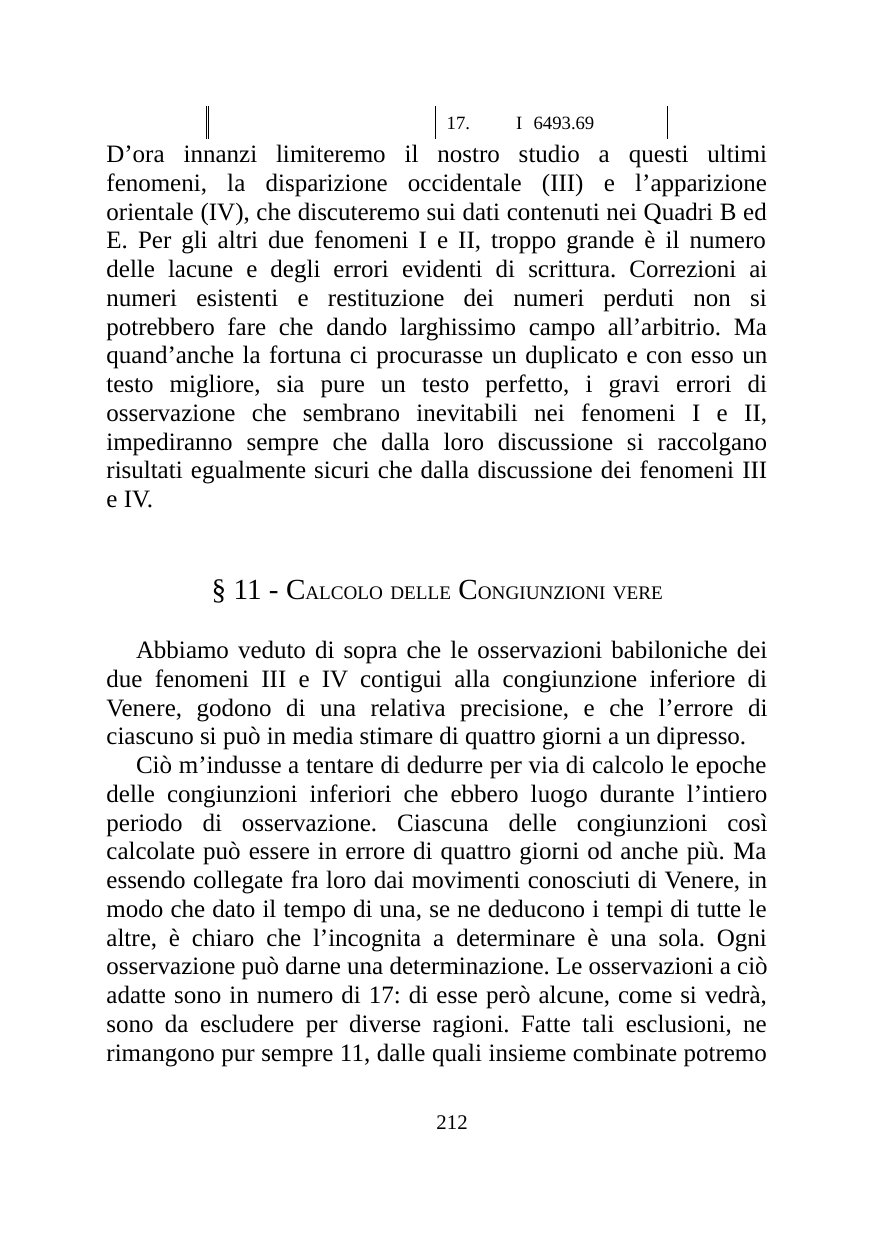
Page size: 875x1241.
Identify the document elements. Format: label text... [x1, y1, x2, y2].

table_cell [209, 106, 251, 139]
text § 11 - Calcolo delle Congiunzioni vere [106, 572, 768, 606]
text D’ora innanzi limiteremo il nostro studio a questi ultimi fenomeni, la disparizione occidentale (III) e l’apparizione orientale (IV), che discuteremo sui dati contenuti nei Quadri B ed E. Per gli altri due fenomeni I e II, troppo grande è il numero delle lacune e degli errori evidenti di scrittura. Correzioni ai numeri esistenti e restituzione dei numeri perduti non si potrebbero fare che dando larghissimo campo all’arbitrio. Ma quand’anche la fortuna ci procurasse un duplicato e con esso un testo migliore, sia pure un testo perfetto, i gravi errori di osservazione che sembrano inevitabili nei fenomeni I e II, impediranno sempre che dalla loro discussione si raccolgano risultati egualmente sicuri che dalla discussione dei fenomeni III e IV. [106, 139, 768, 513]
table_cell I [481, 106, 528, 139]
table_cell 17. [436, 106, 481, 139]
text Ciò m’indusse a tentare di dedurre per via di calcolo le epoche delle congiunzioni inferiori che ebbero luogo durante l’intiero periodo di osservazione. Ciascuna delle congiunzioni così calcolate può essere in errore di quattro giorni od anche più. Ma essendo collegate fra loro dai movimenti conosciuti di Venere, in modo che dato il tempo di una, se ne deducono i tempi di tutte le altre, è chiaro che l’incognita a determinare è una sola. Ogni osservazione può darne una determinazione. Le osservazioni a ciò adatte sono in numero di 17: di esse però alcune, come si vedrà, sono da escludere per diverse ragioni. Fatte tali esclusioni, ne rimangono pur sempre 11, dalle quali insieme combinate potremo [106, 750, 768, 1066]
table_cell [298, 106, 435, 139]
table_cell 6493,69 [528, 106, 667, 139]
text Abbiamo veduto di sopra che le osservazioni babiloniche dei due fenomeni III e IV contigui alla congiunzione inferiore di Venere, godono di una relativa precisione, e che l’errore di ciascuno si può in media stimare di quattro giorni a un dipresso. [106, 635, 768, 750]
table_cell [251, 106, 298, 139]
